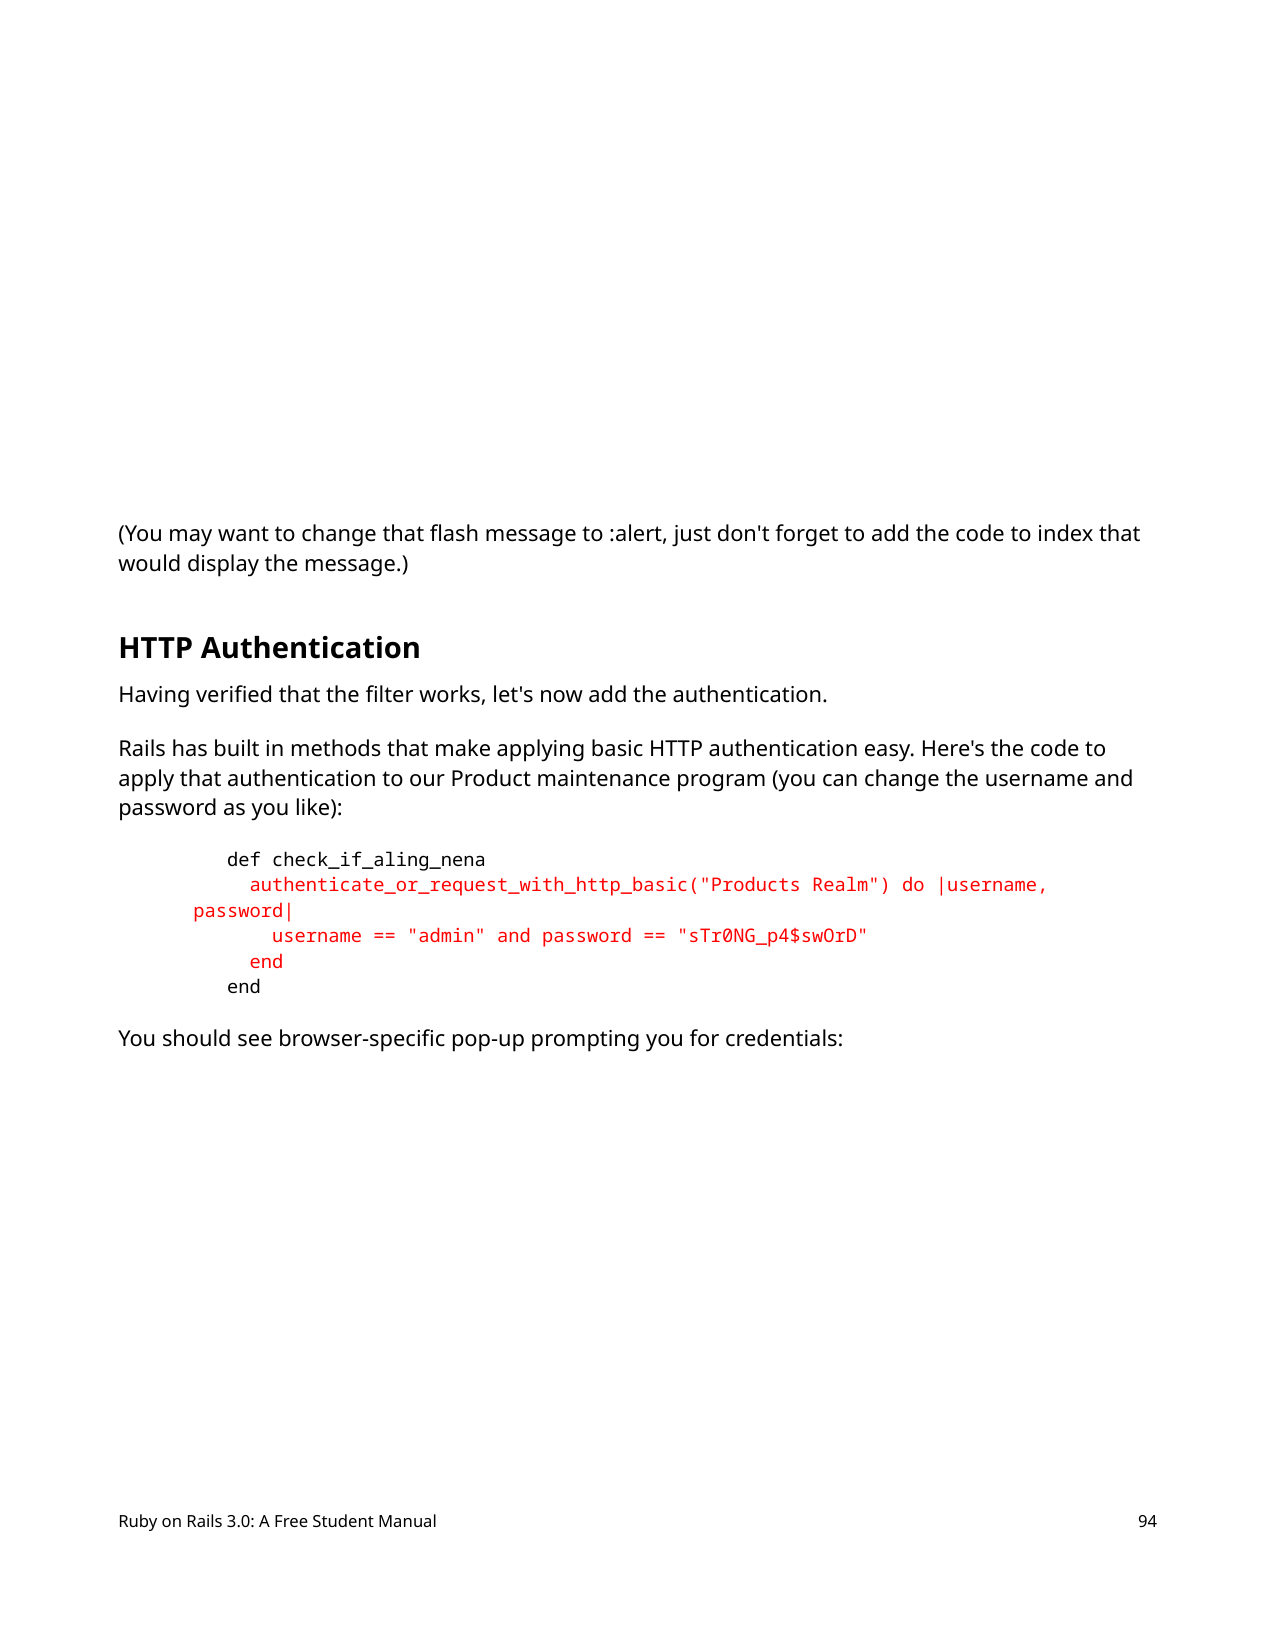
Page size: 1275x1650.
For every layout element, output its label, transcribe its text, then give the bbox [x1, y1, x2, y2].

text You should see browser-specific pop-up prompting you for credentials: [118, 1023, 1157, 1053]
text Having verified that the filter works, let's now add the authentication. [118, 679, 1157, 709]
text Rails has built in methods that make applying basic HTTP authentication easy. Here's the code to apply that authentication to our Product maintenance program (you can change the username and password as you like): [118, 733, 1157, 822]
subtitle HTTP Authentication [118, 627, 1157, 667]
text (You may want to change that flash message to :alert, just don't forget to add the code to index that would display the message.) [118, 518, 1157, 578]
text def check_if_aling_nena authenticate_or_request_with_http_basic("Products Realm") do |username, password| username == "admin" and password == "sTr0NG_p4$swOrD" end end [193, 846, 1157, 999]
